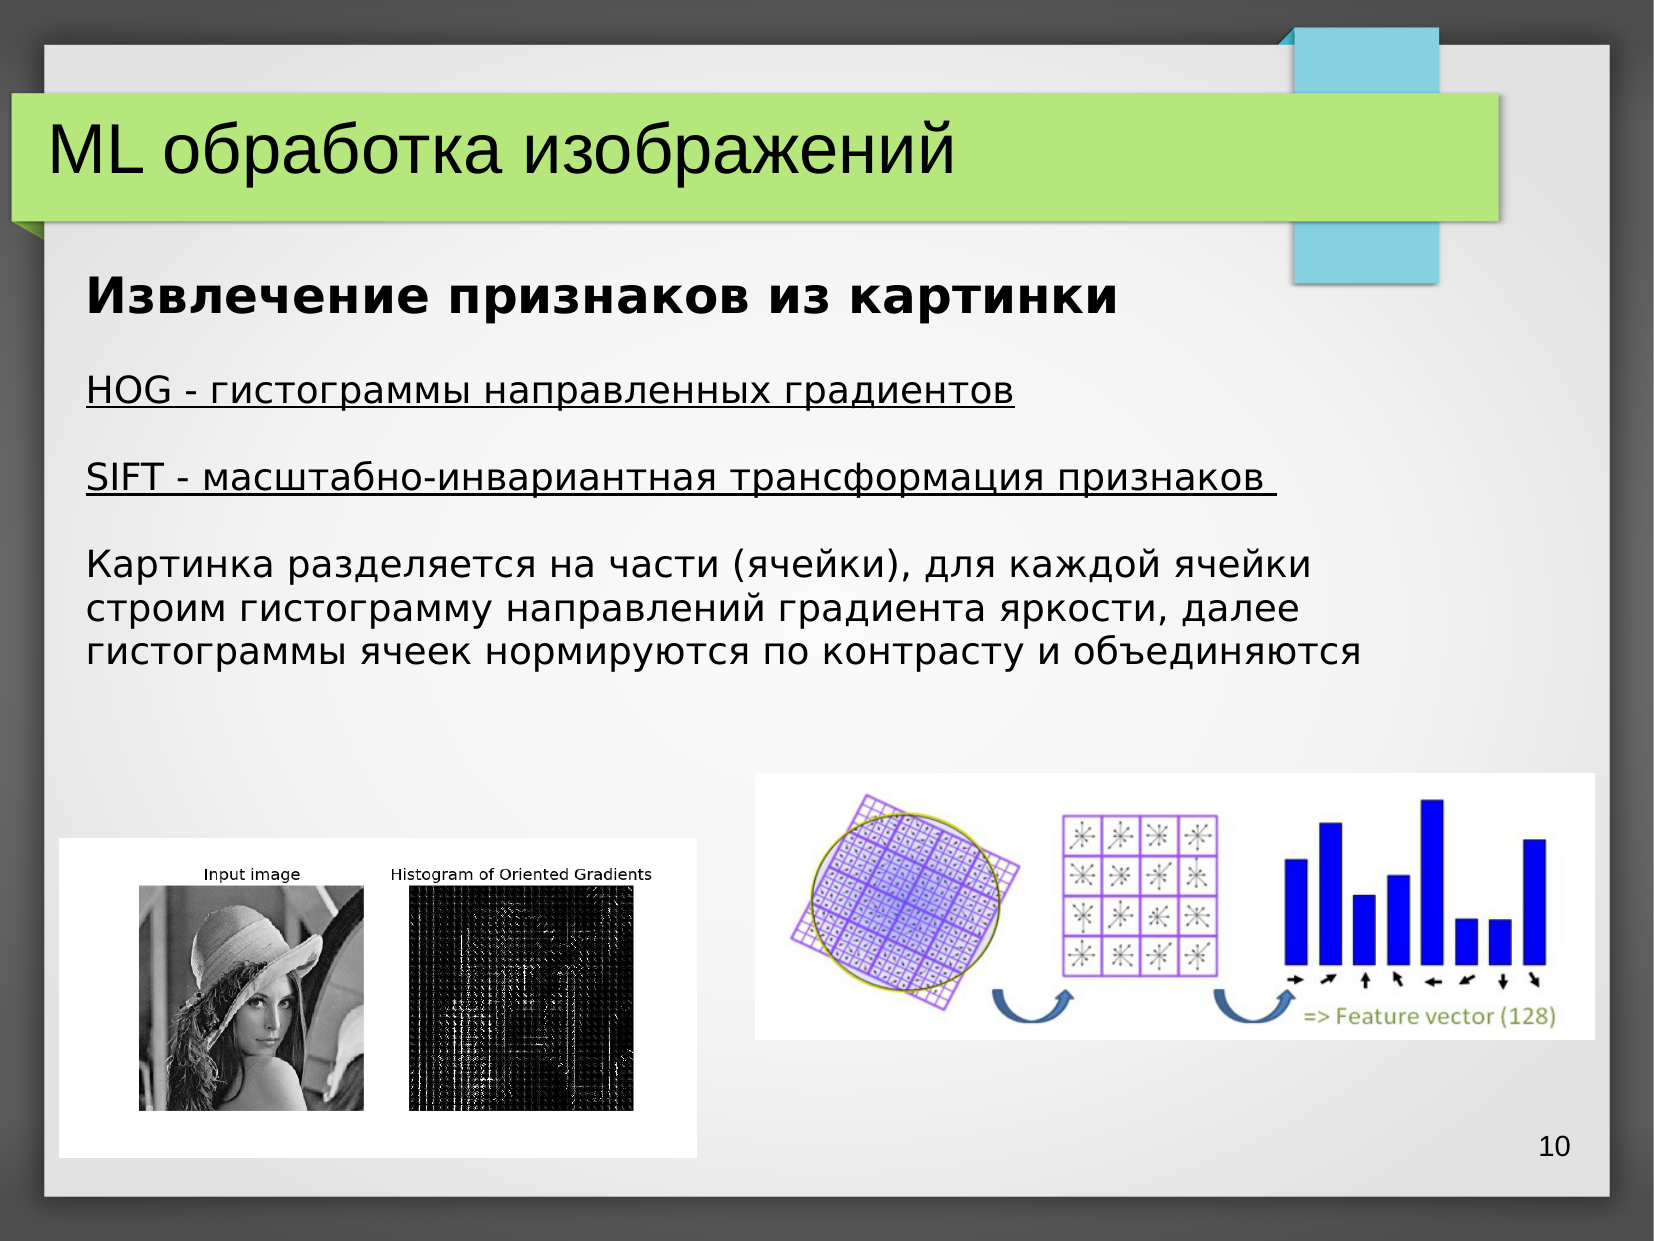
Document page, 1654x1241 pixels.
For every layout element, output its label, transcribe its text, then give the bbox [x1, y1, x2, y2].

picture [0, 0, 1654, 1241]
title ML обработка изображений [47, 109, 1501, 189]
text_box Извлечение признаков из картинки HOG - гистограммы направленных градиентов SIFT - масштабно-инвариантная трансформация признаков Картинка разделяется на части (ячейки), для каждой ячейки строим гистограмму направлений градиента яркости, далее гистограммы ячеек нормируются по контрасту и объединяются [70, 259, 1453, 682]
